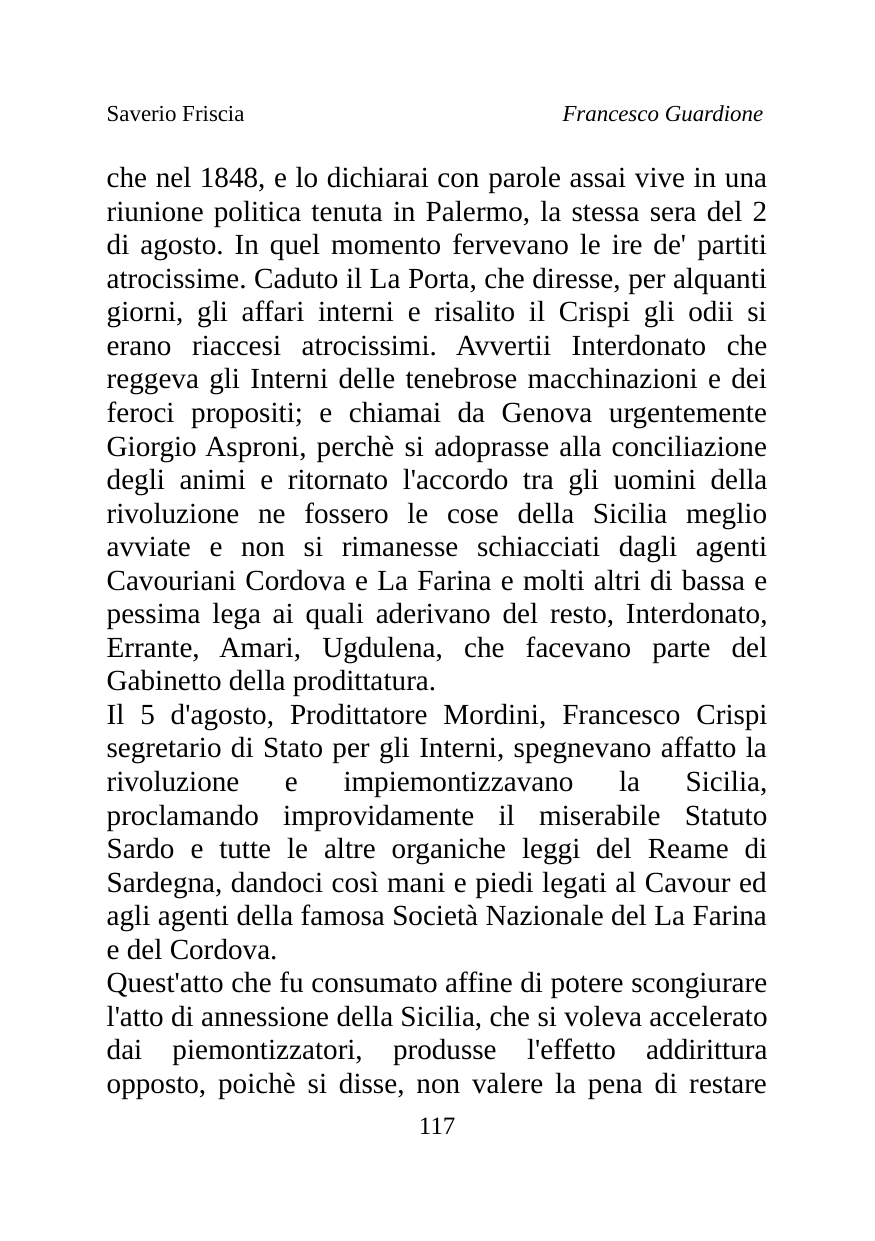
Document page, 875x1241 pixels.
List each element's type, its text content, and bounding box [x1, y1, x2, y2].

text Il 5 d'agosto, Prodittatore Mordini, Francesco Crispi segretario di Stato per gli Interni, spegnevano affatto la rivoluzione e impiemontizzavano la Sicilia, proclamando improvidamente il miserabile Statuto Sardo e tutte le altre organiche leggi del Reame di Sardegna, dandoci così mani e piedi legati al Cavour ed agli agenti della famosa Società Nazionale del La Farina e del Cordova. [106, 697, 768, 965]
text che nel 1848, e lo dichiarai con parole assai vive in una riunione politica tenuta in Palermo, la stessa sera del 2 di agosto. In quel momento fervevano le ire de' partiti atrocissime. Caduto il La Porta, che diresse, per alquanti giorni, gli affari interni e risalito il Crispi gli odii si erano riaccesi atrocissimi. Avvertii Interdonato che reggeva gli Interni delle tenebrose macchinazioni e dei feroci propositi; e chiamai da Genova urgentemente Giorgio Asproni, perchè si adoprasse alla conciliazione degli animi e ritornato l'accordo tra gli uomini della rivoluzione ne fossero le cose della Sicilia meglio avviate e non si rimanesse schiacciati dagli agenti Cavouriani Cordova e La Farina e molti altri di bassa e pessima lega ai quali aderivano del resto, Interdonato, Errante, Amari, Ugdulena, che facevano parte del Gabinetto della prodittatura. [106, 160, 768, 697]
text Quest'atto che fu consumato affine di potere scongiurare l'atto di annessione della Sicilia, che si voleva accelerato dai piemontizzatori, produsse l'effetto addirittura opposto, poichè si disse, non valere la pena di restare [106, 965, 768, 1099]
